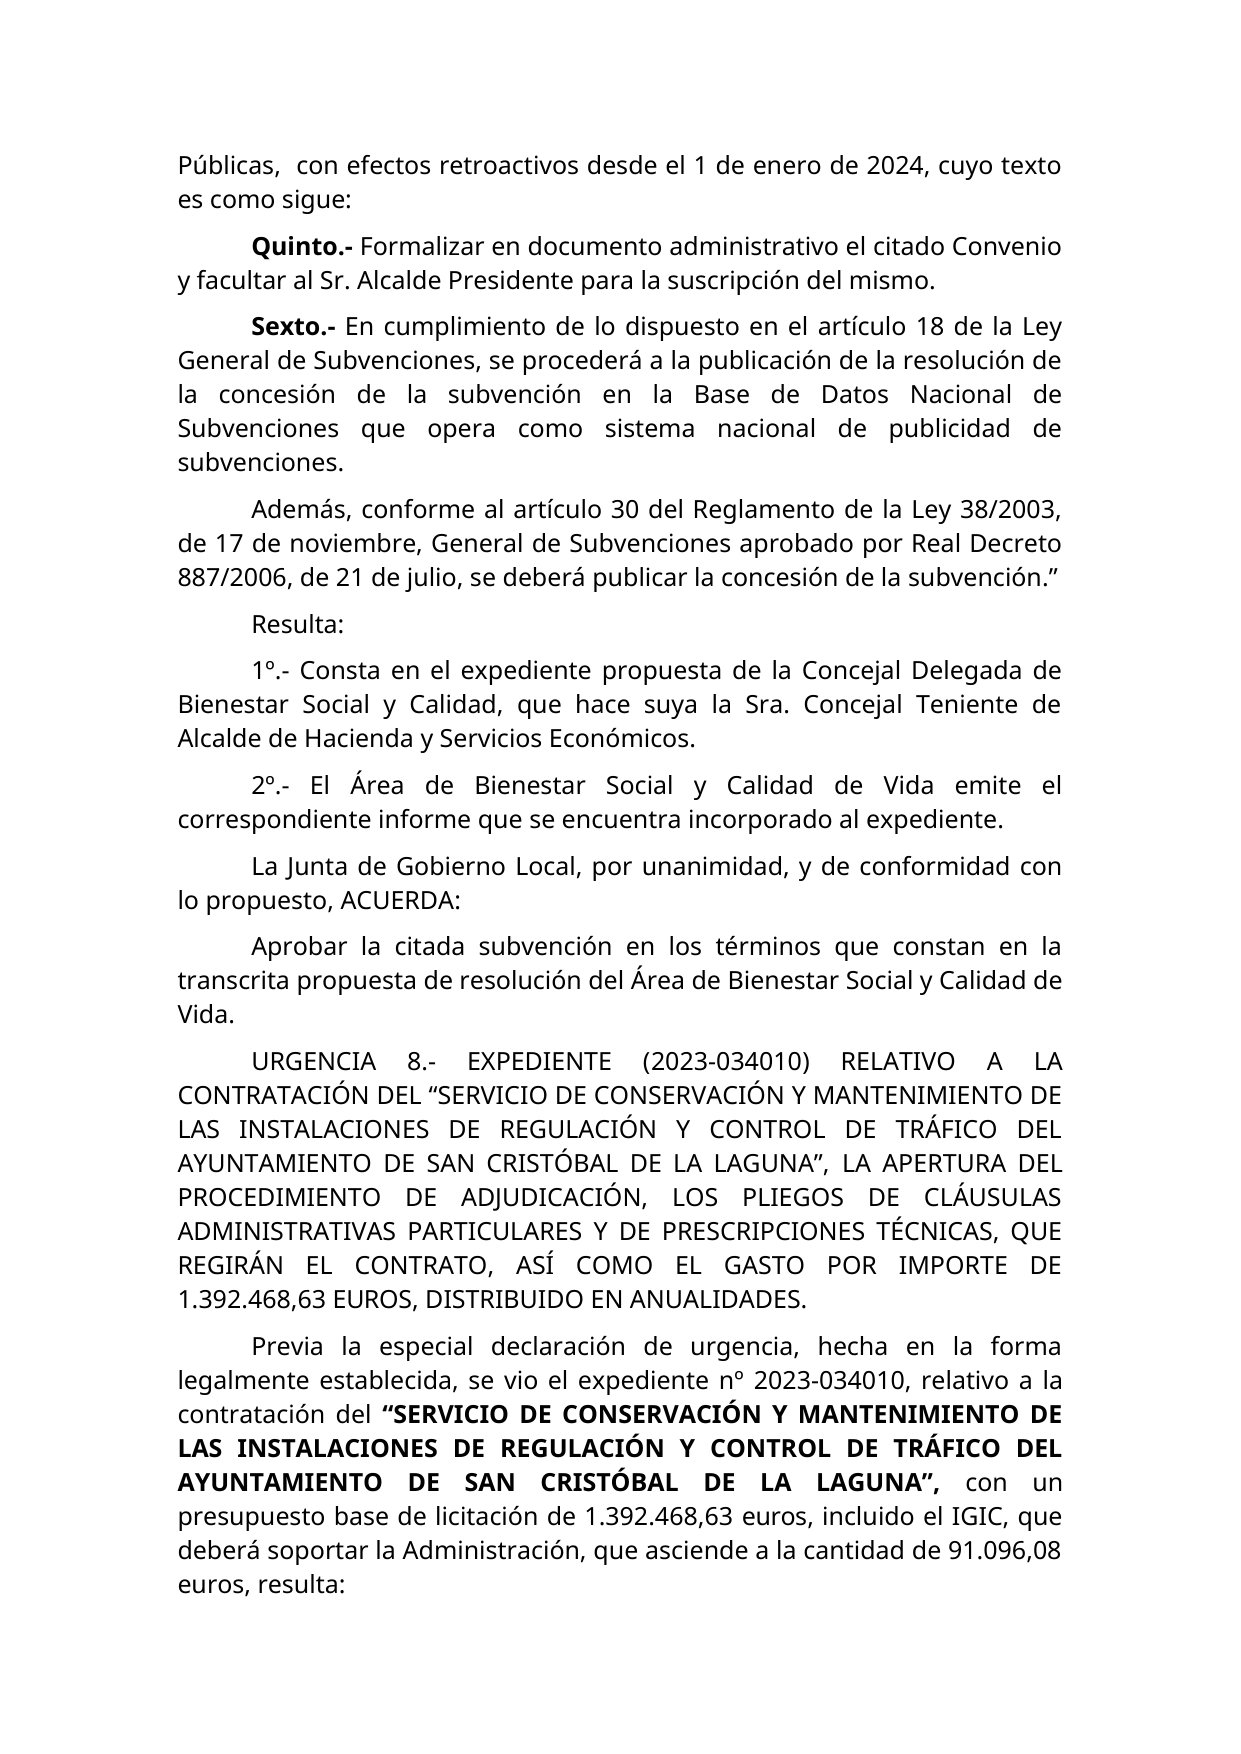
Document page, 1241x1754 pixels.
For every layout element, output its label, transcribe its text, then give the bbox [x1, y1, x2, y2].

text Resulta: [177, 606, 1063, 640]
text 1º.- Consta en el expediente propuesta de la Concejal Delegada de Bienestar Social y Calidad, que hace suya la Sra. Concejal Teniente de Alcalde de Hacienda y Servicios Económicos. [177, 653, 1063, 755]
text La Junta de Gobierno Local, por unanimidad, y de conformidad con lo propuesto, ACUERDA: [177, 848, 1063, 916]
text Sexto.- En cumplimiento de lo dispuesto en el artículo 18 de la Ley General de Subvenciones, se procederá a la publicación de la resolución de la concesión de la subvención en la Base de Datos Nacional de Subvenciones que opera como sistema nacional de publicidad de subvenciones. [177, 309, 1063, 479]
text Además, conforme al artículo 30 del Reglamento de la Ley 38/2003, de 17 de noviembre, General de Subvenciones aprobado por Real Decreto 887/2006, de 21 de julio, se deberá publicar la concesión de la subvención.” [177, 492, 1063, 594]
text Quinto.- Formalizar en documento administrativo el citado Convenio y facultar al Sr. Alcalde Presidente para la suscripción del mismo. [177, 228, 1063, 296]
text Públicas, con efectos retroactivos desde el 1 de enero de 2024, cuyo texto es como sigue: [177, 148, 1063, 216]
text Aprobar la citada subvención en los términos que constan en la transcrita propuesta de resolución del Área de Bienestar Social y Calidad de Vida. [177, 929, 1063, 1031]
text URGENCIA 8.- EXPEDIENTE (2023-034010) RELATIVO A LA CONTRATACIÓN DEL “SERVICIO DE CONSERVACIÓN Y MANTENIMIENTO DE LAS INSTALACIONES DE REGULACIÓN Y CONTROL DE TRÁFICO DEL AYUNTAMIENTO DE SAN CRISTÓBAL DE LA LAGUNA”, LA APERTURA DEL PROCEDIMIENTO DE ADJUDICACIÓN, LOS PLIEGOS DE CLÁUSULAS ADMINISTRATIVAS PARTICULARES Y DE PRESCRIPCIONES TÉCNICAS, QUE REGIRÁN EL CONTRATO, ASÍ COMO EL GASTO POR IMPORTE DE 1.392.468,63 EUROS, DISTRIBUIDO EN ANUALIDADES. [177, 1043, 1063, 1316]
text 2º.- El Área de Bienestar Social y Calidad de Vida emite el correspondiente informe que se encuentra incorporado al expediente. [177, 768, 1063, 836]
text Previa la especial declaración de urgencia, hecha en la forma legalmente establecida, se vio el expediente nº 2023-034010, relativo a la contratación del “SERVICIO DE CONSERVACIÓN Y MANTENIMIENTO DE LAS INSTALACIONES DE REGULACIÓN Y CONTROL DE TRÁFICO DEL AYUNTAMIENTO DE SAN CRISTÓBAL DE LA LAGUNA”, con un presupuesto base de licitación de 1.392.468,63 euros, incluido el IGIC, que deberá soportar la Administración, que asciende a la cantidad de 91.096,08 euros, resulta: [177, 1328, 1063, 1601]
